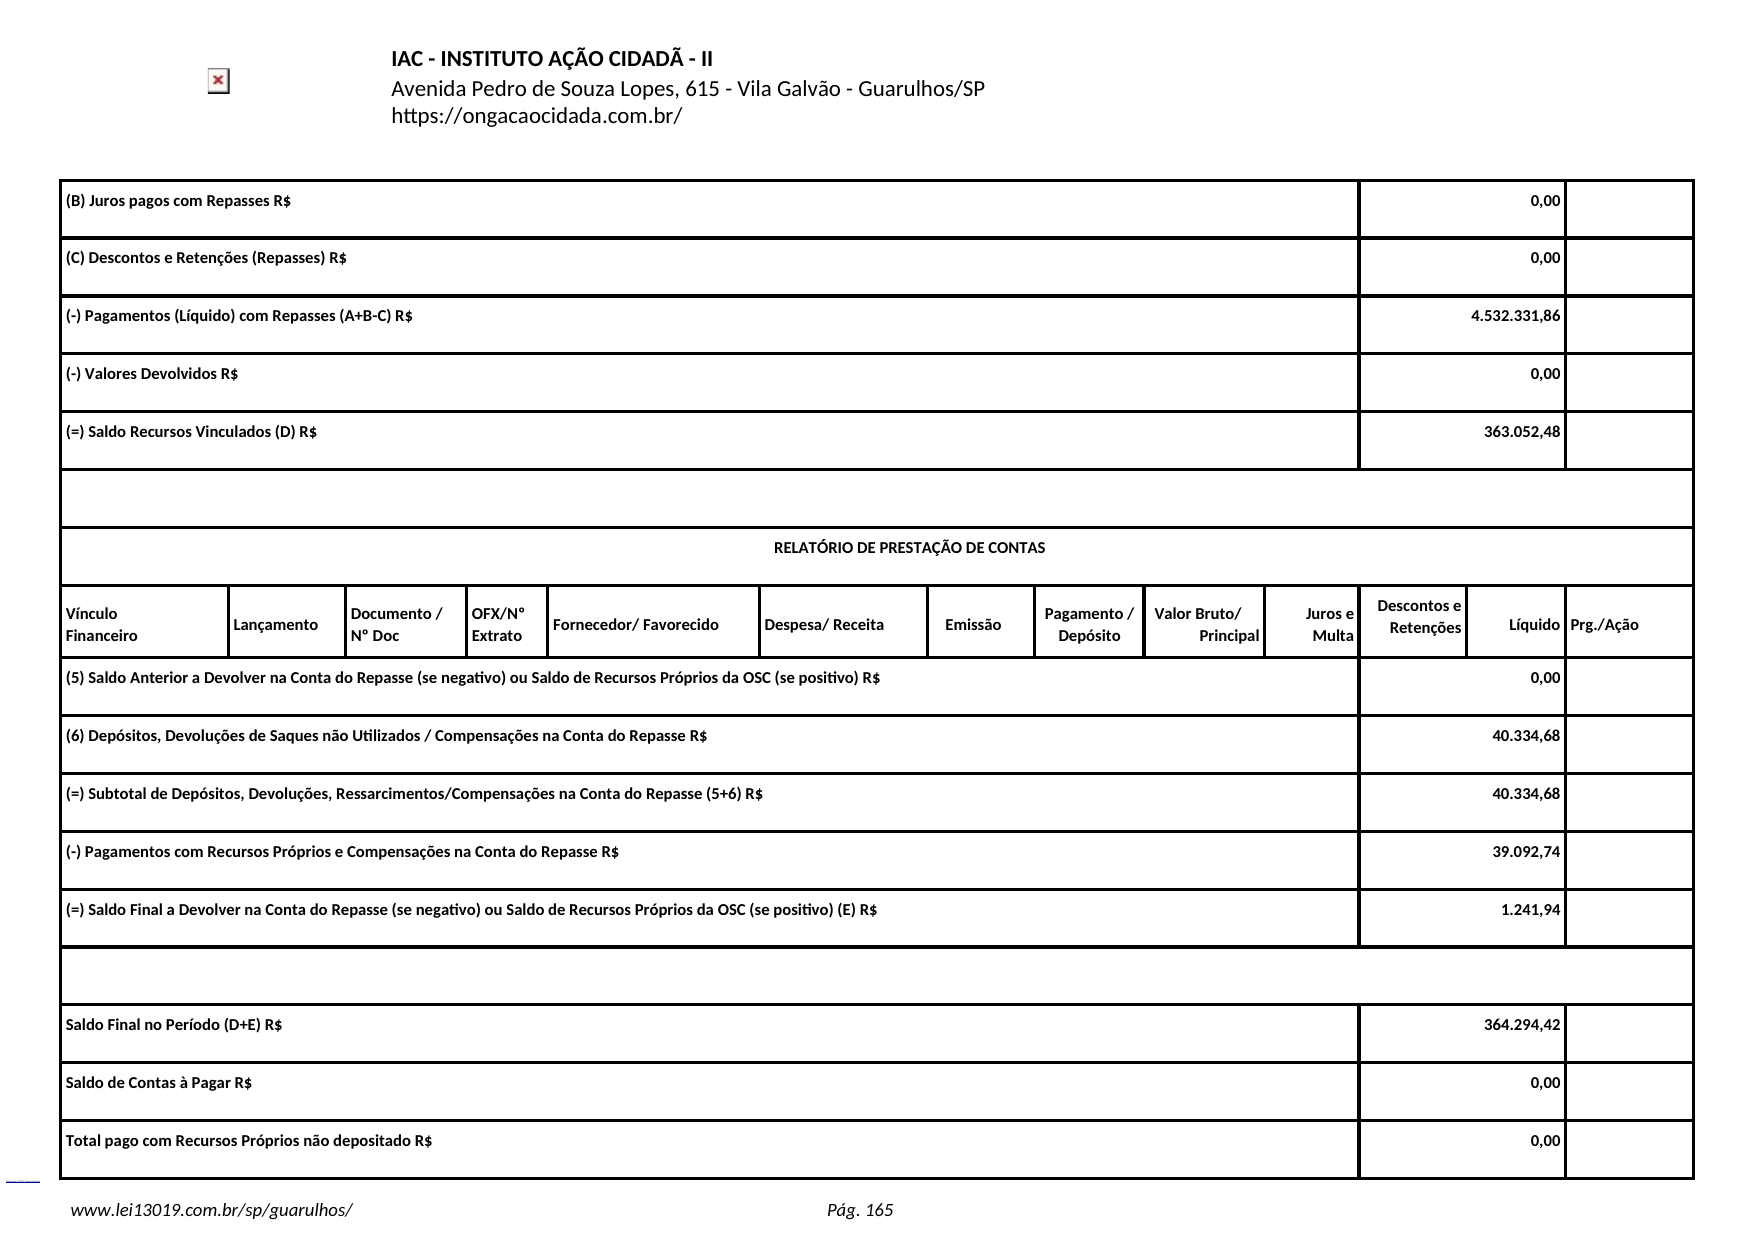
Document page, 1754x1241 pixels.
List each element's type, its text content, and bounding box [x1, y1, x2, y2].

table_cell [548, 413, 1144, 468]
table_cell [1567, 298, 1692, 352]
table_cell Emissão [929, 587, 1033, 656]
table_cell (=) Subtotal de Depósitos, Devoluções, Ressarcimentos/Compensações na Conta do Repasse (5+6) R$ [62, 775, 1144, 829]
table_cell [1265, 891, 1357, 945]
table_cell (5) Saldo Anterior a Devolver na Conta do Repasse (se negativo) ou Saldo de Recursos Próprios da OSC (se positivo) R$ [62, 659, 1144, 714]
table_cell [1144, 529, 1264, 584]
table_cell [548, 182, 1144, 236]
table_cell [1144, 240, 1264, 294]
table_cell 39.092,74 [1361, 833, 1564, 887]
table_cell [62, 471, 548, 526]
table_cell [1265, 1006, 1357, 1061]
table_cell [1265, 529, 1359, 584]
table_cell [1265, 1122, 1357, 1177]
table_cell 0,00 [1361, 355, 1564, 410]
table_cell [548, 471, 1144, 526]
table_cell [1144, 298, 1264, 352]
table_cell [1144, 413, 1264, 468]
table_cell [1144, 949, 1264, 1003]
table_cell [1265, 659, 1357, 714]
table_cell 0,00 [1361, 182, 1564, 236]
table_cell [1567, 1064, 1692, 1119]
table_cell (=) Saldo Final a Devolver na Conta do Repasse (se negativo) ou Saldo de Recursos Próprios da OSC (se positivo) (E) R$ [62, 891, 1144, 945]
table_cell OFX/Nº Extrato [468, 587, 546, 656]
table_cell [1144, 1064, 1264, 1119]
table_cell [1144, 182, 1264, 236]
table_cell Documento / Nº Doc [347, 587, 465, 656]
table_cell [548, 298, 1144, 352]
table_cell (-) Valores Devolvidos R$ [62, 355, 548, 410]
table_cell Pagamento / Depósito [1036, 587, 1142, 656]
table_cell [62, 949, 1144, 1003]
table_cell [1144, 717, 1264, 772]
table_cell [1567, 1122, 1692, 1177]
table_cell [1567, 182, 1692, 236]
table_cell 40.334,68 [1361, 717, 1564, 772]
table_cell [1567, 659, 1692, 714]
table_cell [1265, 949, 1359, 1003]
table_cell Total pago com Recursos Próprios não depositado R$ [62, 1122, 1144, 1177]
table_cell [1265, 240, 1357, 294]
table_cell 0,00 [1361, 659, 1564, 714]
table_cell [1144, 833, 1264, 887]
table_cell (B) Juros pagos com Repasses R$ [62, 182, 548, 236]
table_cell [1567, 240, 1692, 294]
table_cell Fornecedor/ Favorecido [549, 587, 758, 656]
table_cell [1144, 1122, 1264, 1177]
table_cell 363.052,48 [1361, 413, 1564, 468]
table_cell Descontos e Retenções [1361, 587, 1465, 656]
table_cell Despesa/ Receita [761, 587, 926, 656]
table_cell Lançamento [230, 587, 344, 656]
table_cell (-) Pagamentos (Líquido) com Repasses (A+B-C) R$ [62, 298, 548, 352]
table_cell (C) Descontos e Retenções (Repasses) R$ [62, 240, 548, 294]
table_cell [1359, 529, 1692, 584]
table_cell [1265, 471, 1692, 526]
table_cell [1567, 891, 1692, 945]
table_cell Juros e Multa [1266, 587, 1357, 656]
table_cell [1567, 1006, 1692, 1061]
table_cell (=) Saldo Recursos Vinculados (D) R$ [62, 413, 548, 468]
table_cell [1144, 891, 1264, 945]
table_cell 364.294,42 [1361, 1006, 1564, 1061]
table_cell [1265, 182, 1357, 236]
table_cell [548, 240, 1144, 294]
table_cell (-) Pagamentos com Recursos Próprios e Compensações na Conta do Repasse R$ [62, 833, 1144, 887]
table_cell [548, 355, 1144, 410]
table_cell [1359, 949, 1692, 1003]
table_cell [1265, 717, 1357, 772]
table_cell [1265, 355, 1357, 410]
table_cell [1144, 775, 1264, 829]
table_cell Prg./Ação [1567, 587, 1692, 656]
table_cell Vínculo Financeiro [62, 587, 227, 656]
table_cell [1567, 775, 1692, 829]
table_cell 0,00 [1361, 1064, 1564, 1119]
table_cell [1265, 298, 1357, 352]
table_cell Valor Bruto/ Principal [1146, 587, 1263, 656]
table_cell [1265, 413, 1357, 468]
table_cell 40.334,68 [1361, 775, 1564, 829]
table_cell [1144, 355, 1264, 410]
table_cell Líquido [1468, 587, 1564, 656]
table_cell Saldo Final no Período (D+E) R$ [62, 1006, 1144, 1061]
table_cell [1567, 355, 1692, 410]
table_cell (6) Depósitos, Devoluções de Saques não Utilizados / Compensações na Conta do Repasse R$ [62, 717, 1144, 772]
table_cell [1144, 1006, 1264, 1061]
table_cell [1567, 413, 1692, 468]
table_cell [1265, 775, 1357, 829]
table_cell Saldo de Contas à Pagar R$ [62, 1064, 1144, 1119]
table_cell 4.532.331,86 [1361, 298, 1564, 352]
table_cell [1144, 659, 1264, 714]
picture [207, 68, 230, 94]
table_cell [1567, 717, 1692, 772]
table_cell RELATÓRIO DE PRESTAÇÃO DE CONTAS [62, 529, 1144, 584]
table_cell 0,00 [1361, 1122, 1564, 1177]
table_cell [1567, 833, 1692, 887]
table_cell 0,00 [1361, 240, 1564, 294]
table_cell [1265, 1064, 1357, 1119]
table_cell [1265, 833, 1357, 887]
table_cell [1144, 471, 1264, 526]
table_cell 1.241,94 [1361, 891, 1564, 945]
